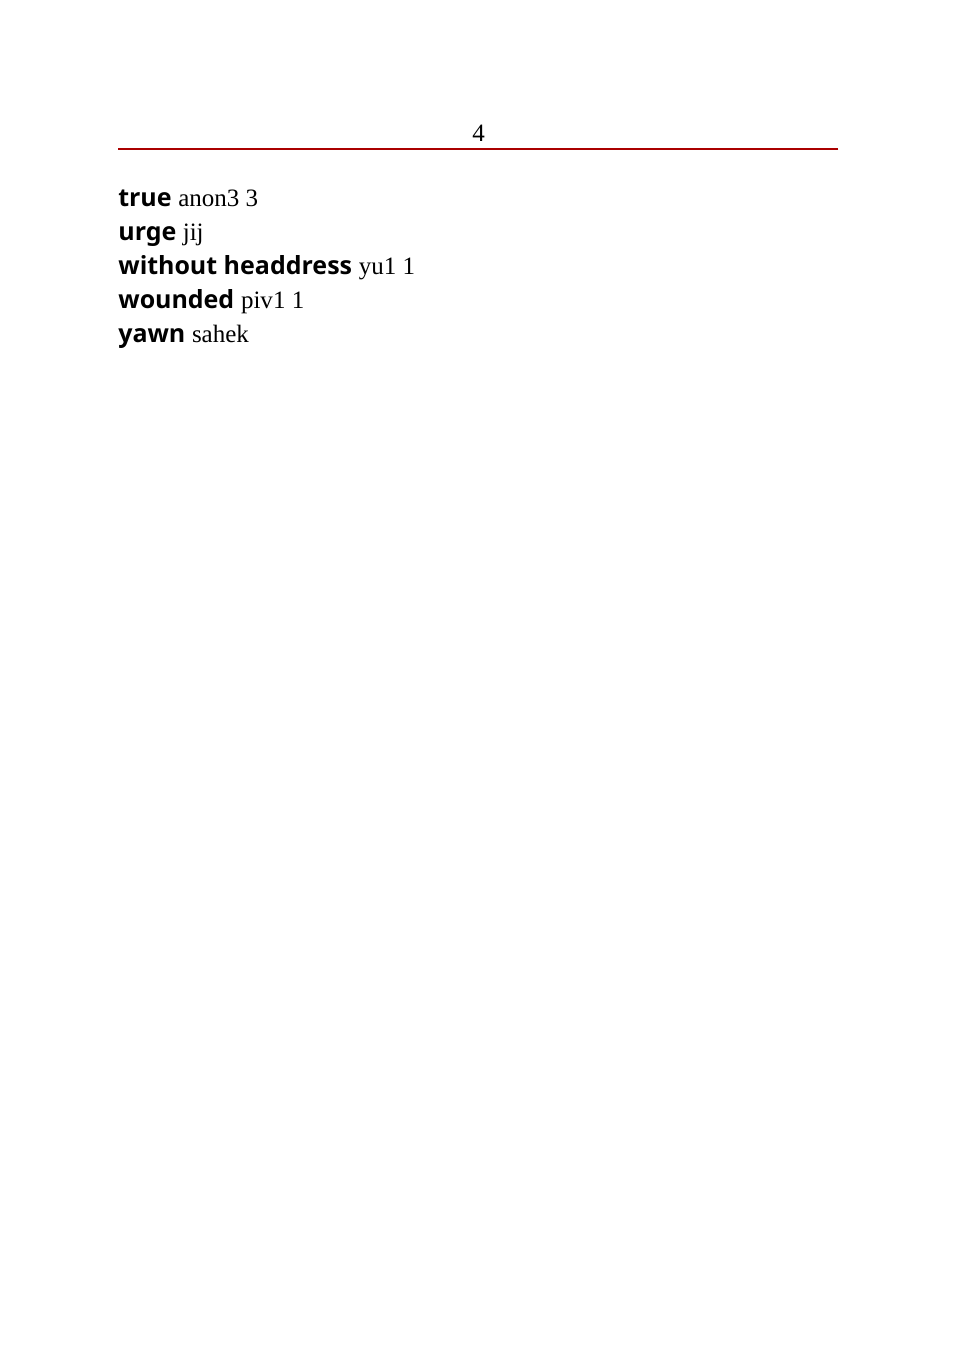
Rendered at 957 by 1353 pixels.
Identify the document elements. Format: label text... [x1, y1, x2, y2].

text without headdress yu1 1 [118, 247, 838, 282]
text wounded piv1 1 [118, 282, 838, 316]
text urge jij [118, 213, 838, 247]
text yawn sahek [118, 316, 838, 350]
text true anon3 3 [118, 179, 838, 213]
